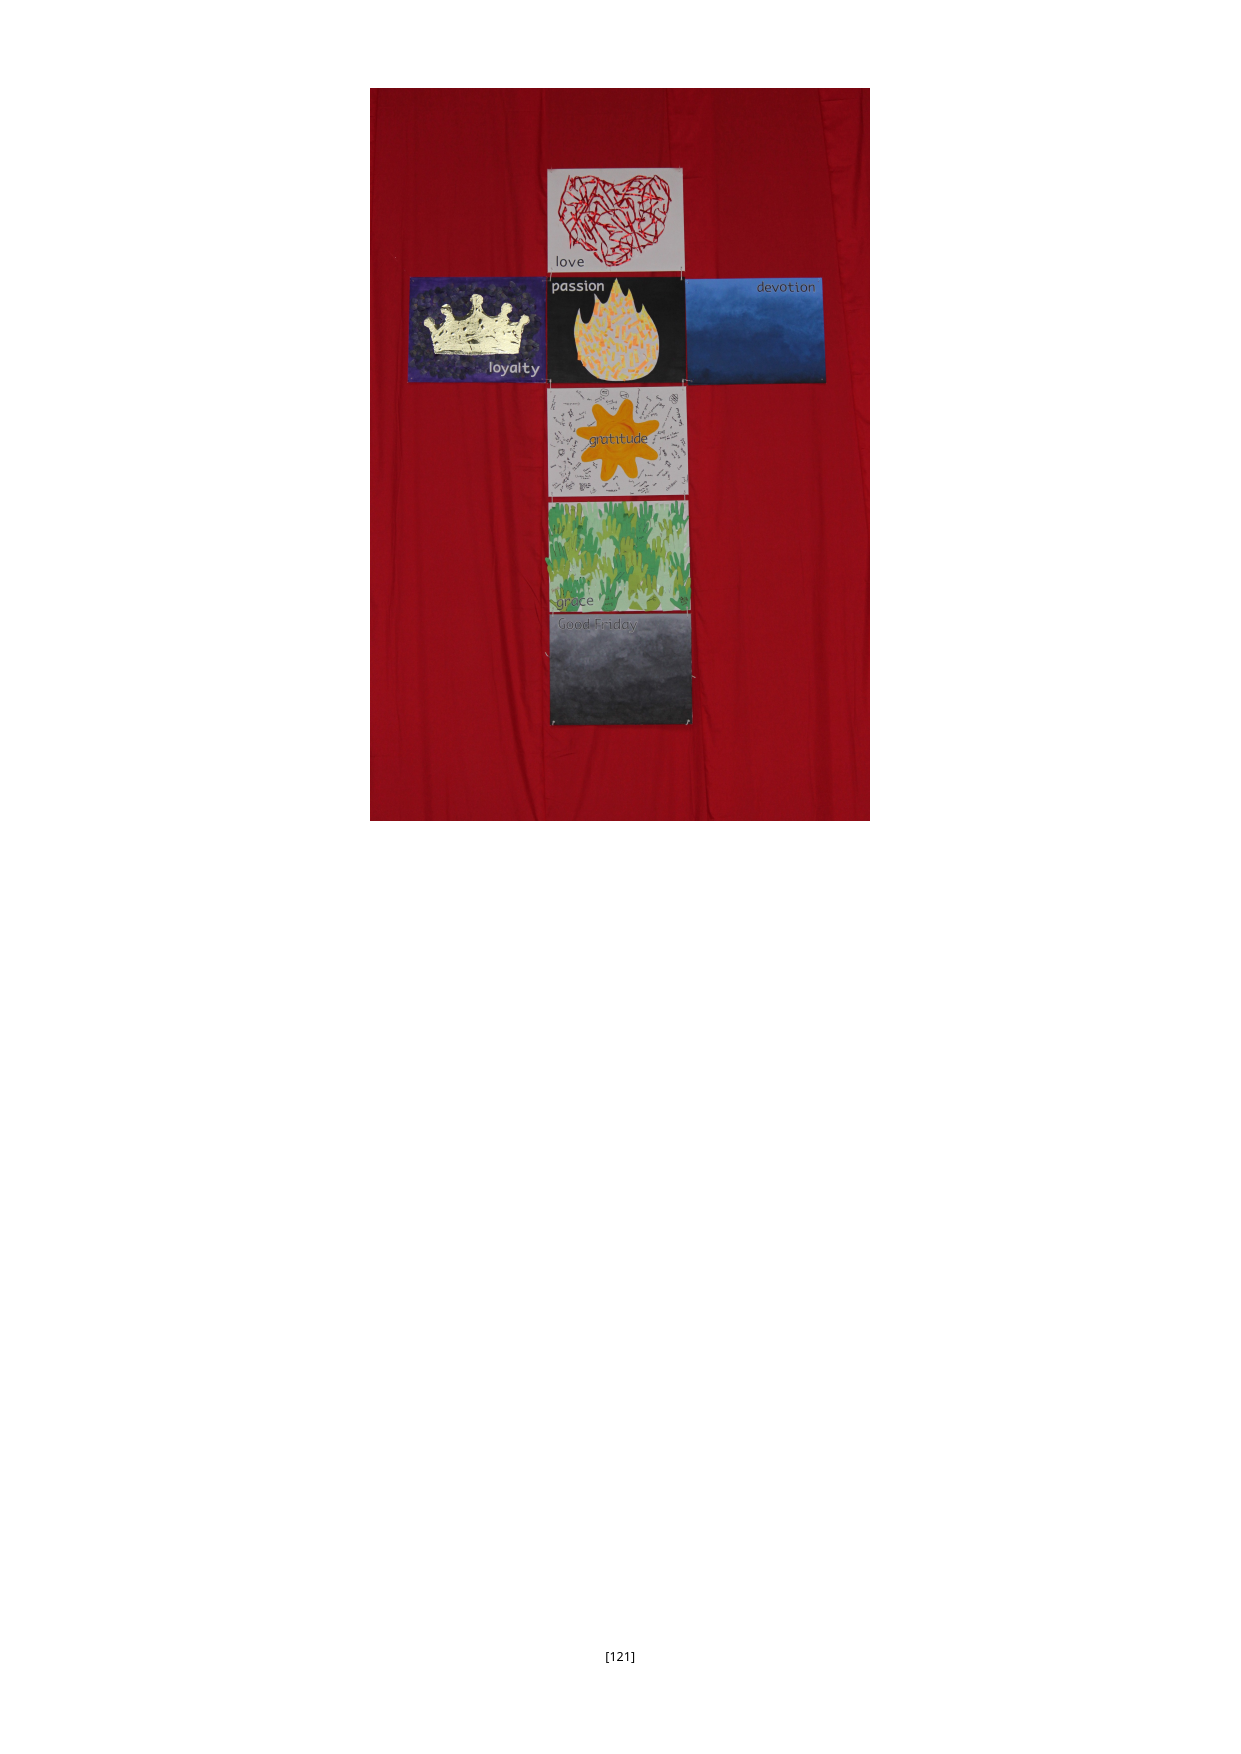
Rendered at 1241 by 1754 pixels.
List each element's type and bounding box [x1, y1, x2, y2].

picture [370, 88, 870, 821]
